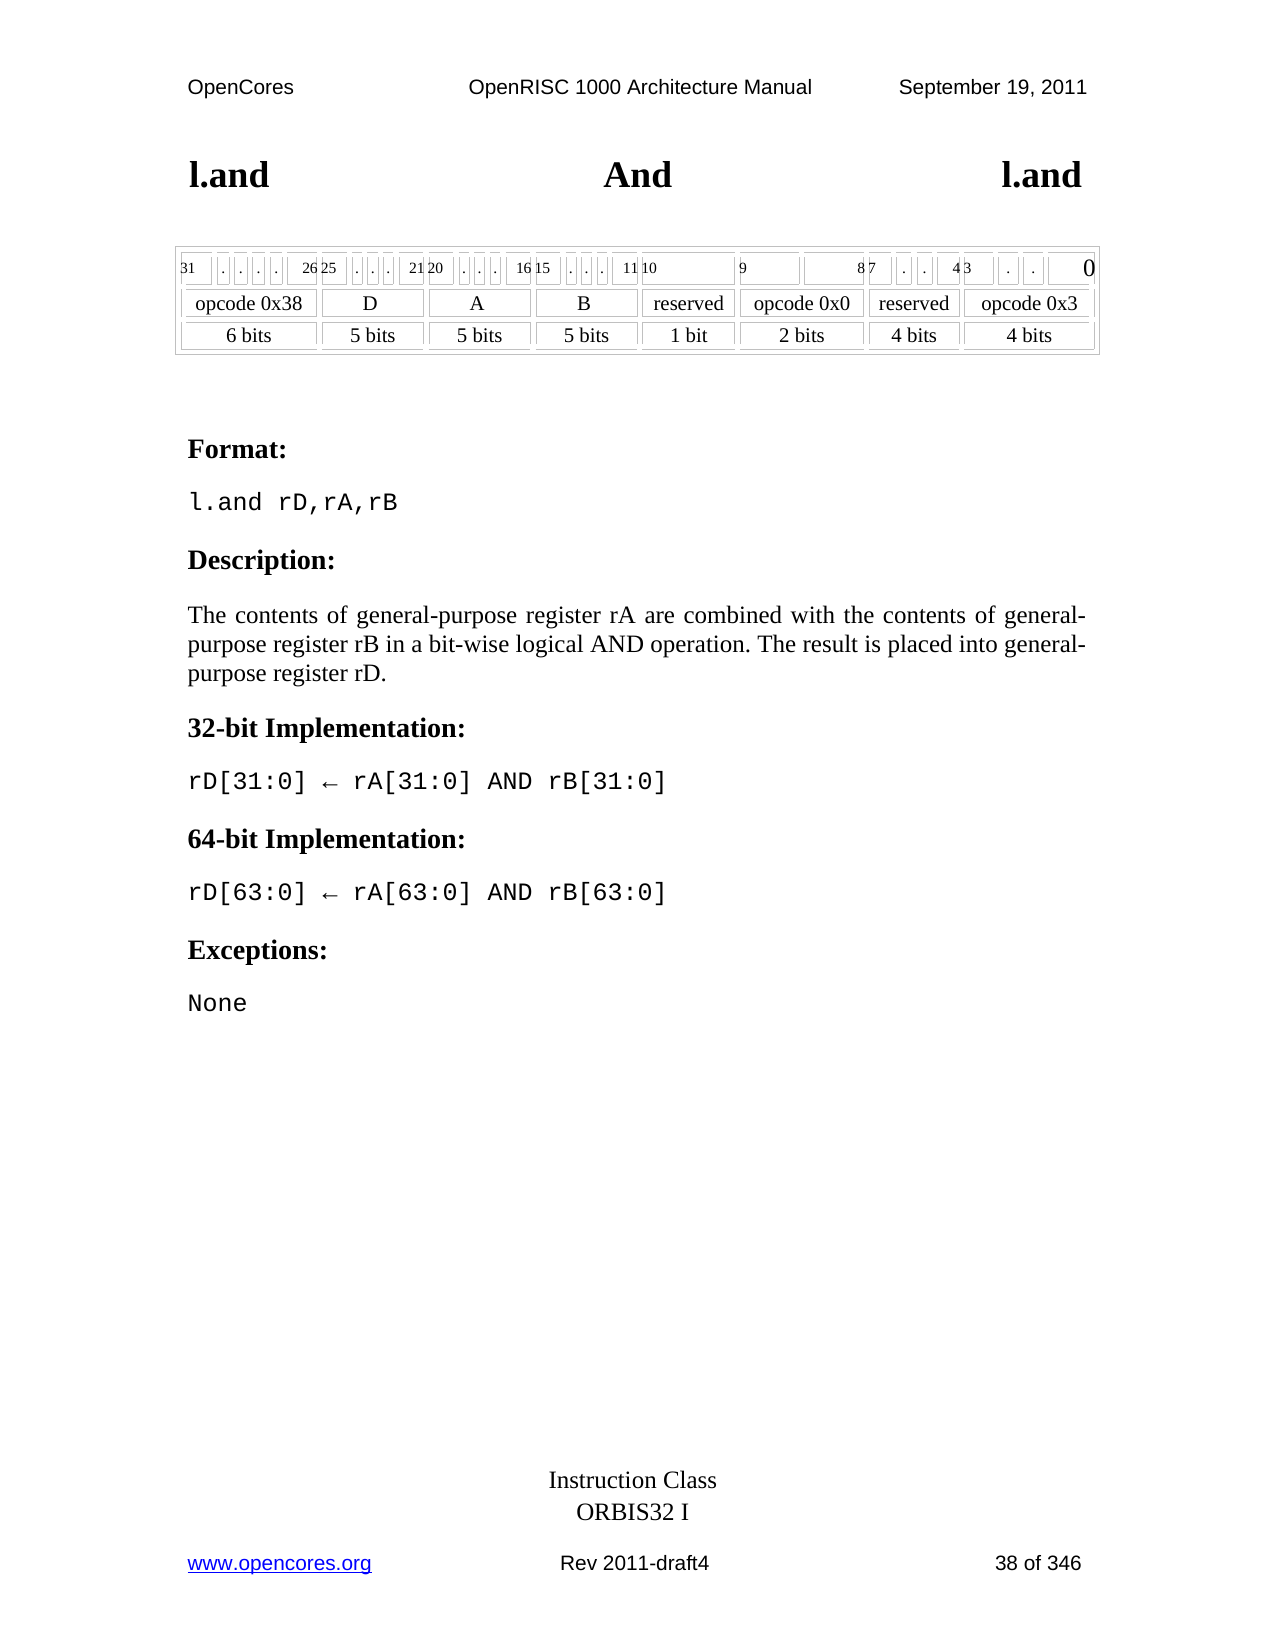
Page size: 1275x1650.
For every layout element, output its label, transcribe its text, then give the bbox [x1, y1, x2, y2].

text 32-bit Implementation: [187, 712, 1087, 744]
text l.and rD,rA,rB [187, 489, 1087, 518]
text Format: [187, 432, 1087, 464]
text Exceptions: [187, 933, 1087, 965]
text rD[63:0] ← rA[63:0] AND rB[63:0] [187, 880, 1087, 908]
text rD[31:0] ← rA[31:0] AND rB[31:0] [187, 769, 1087, 797]
text 64-bit Implementation: [187, 822, 1087, 855]
text None [187, 990, 1087, 1019]
text The contents of general-purpose register rA are combined with the contents of general-purpose register rB in a bit-wise logical AND operation. The result is placed into general-purpose register rD. [187, 600, 1087, 687]
text Description: [187, 543, 1087, 575]
